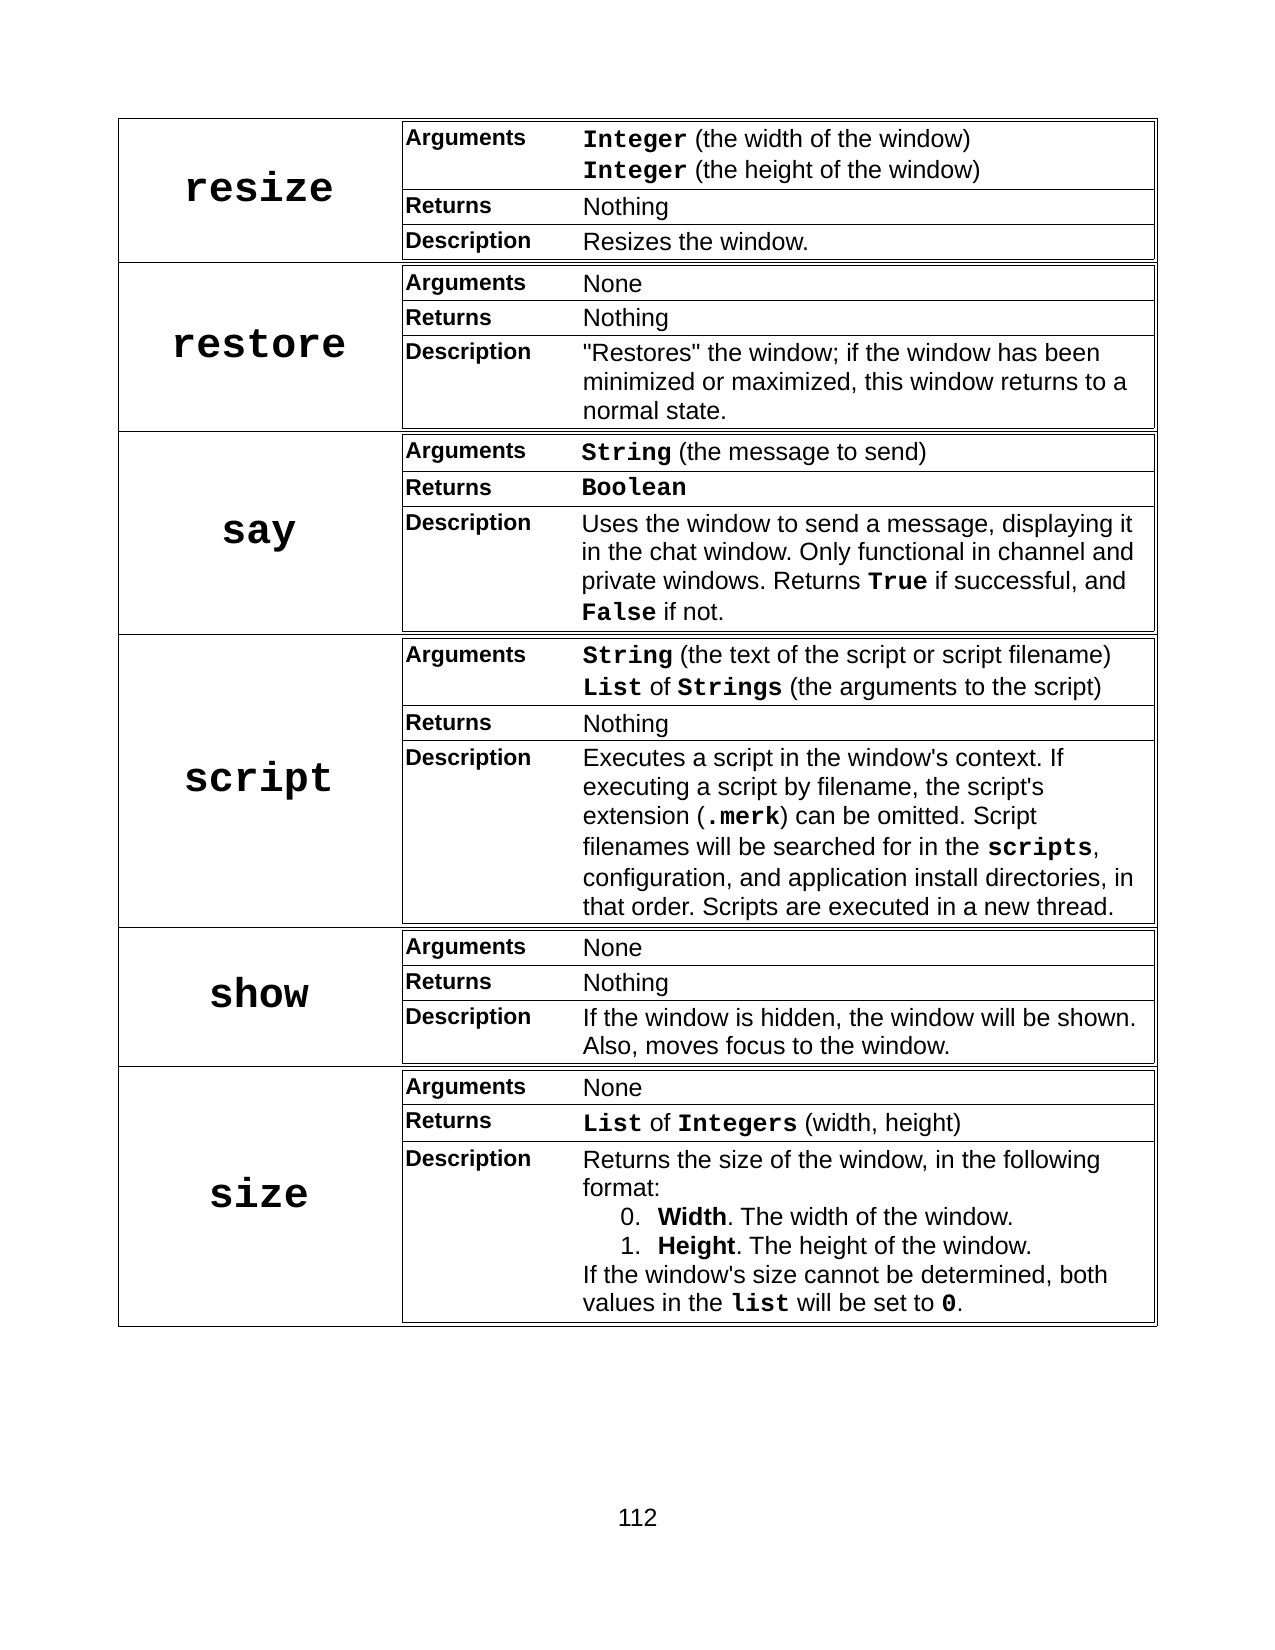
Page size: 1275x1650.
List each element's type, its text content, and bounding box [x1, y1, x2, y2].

table_cell Description [403, 336, 580, 428]
table_header Integer (the width of the window) Integer (the height of the window) [580, 122, 1154, 189]
table_cell [399, 119, 1157, 262]
table_header None [580, 931, 1154, 964]
table_cell say [119, 432, 399, 634]
table_cell [399, 263, 1157, 431]
table_header None [580, 1071, 1154, 1104]
table_cell Returns [403, 966, 580, 999]
table_header Arguments [403, 639, 580, 705]
table_cell Executes a script in the window's context. If executing a script by filename, the script's extension (.merk) can be omitted. Script filenames will be searched for in the scripts, configuration, and application install directories, in that order. Scripts are executed in a new thread. [580, 741, 1154, 923]
table_cell Returns [403, 706, 580, 740]
table_header Arguments [403, 435, 578, 471]
table_header String (the text of the script or script filename) List of Strings (the arguments to the script) [580, 639, 1154, 705]
table_cell script [119, 635, 399, 927]
table_cell restore [119, 263, 399, 431]
table_cell Boolean [578, 472, 1154, 506]
table_header Arguments [403, 1071, 580, 1104]
table_cell Uses the window to send a message, displaying it in the chat window. Only functional in channel and private windows. Returns True if successful, and False if not. [578, 507, 1154, 631]
table_cell show [119, 928, 399, 1066]
table_cell Description [403, 741, 580, 923]
table_header String (the message to send) [578, 435, 1154, 471]
table_cell [399, 635, 1157, 927]
table_cell Description [403, 1142, 580, 1322]
table_cell Nothing [580, 190, 1154, 224]
table_cell List of Integers (width, height) [580, 1105, 1154, 1141]
table_cell [399, 1067, 1157, 1326]
table_cell size [119, 1067, 399, 1326]
table_header Arguments [403, 122, 580, 189]
table_cell If the window is hidden, the window will be shown. Also, moves focus to the window. [580, 1001, 1154, 1063]
table_cell Returns [403, 190, 580, 224]
table_cell Description [403, 1001, 580, 1063]
table_cell Returns the size of the window, in the following format: Width. The width of the window. Height. The height of the window. If the window's size cannot be determined, both values in the list will be set to 0. [580, 1142, 1154, 1322]
table_cell Returns [403, 301, 580, 335]
table_cell resize [119, 119, 399, 262]
table_cell Resizes the window. [580, 225, 1154, 259]
table_header None [580, 266, 1154, 300]
table_cell Description [403, 507, 578, 631]
table_cell Nothing [580, 301, 1154, 335]
table_header Arguments [403, 931, 580, 964]
table_cell Returns [403, 1105, 580, 1141]
table_cell Nothing [580, 966, 1154, 999]
table_cell Nothing [580, 706, 1154, 740]
table_cell Returns [403, 472, 578, 506]
table_cell "Restores" the window; if the window has been minimized or maximized, this window returns to a normal state. [580, 336, 1154, 428]
table_cell [399, 928, 1157, 1066]
table_cell Description [403, 225, 580, 259]
table_cell [399, 432, 1157, 634]
table_header Arguments [403, 266, 580, 300]
